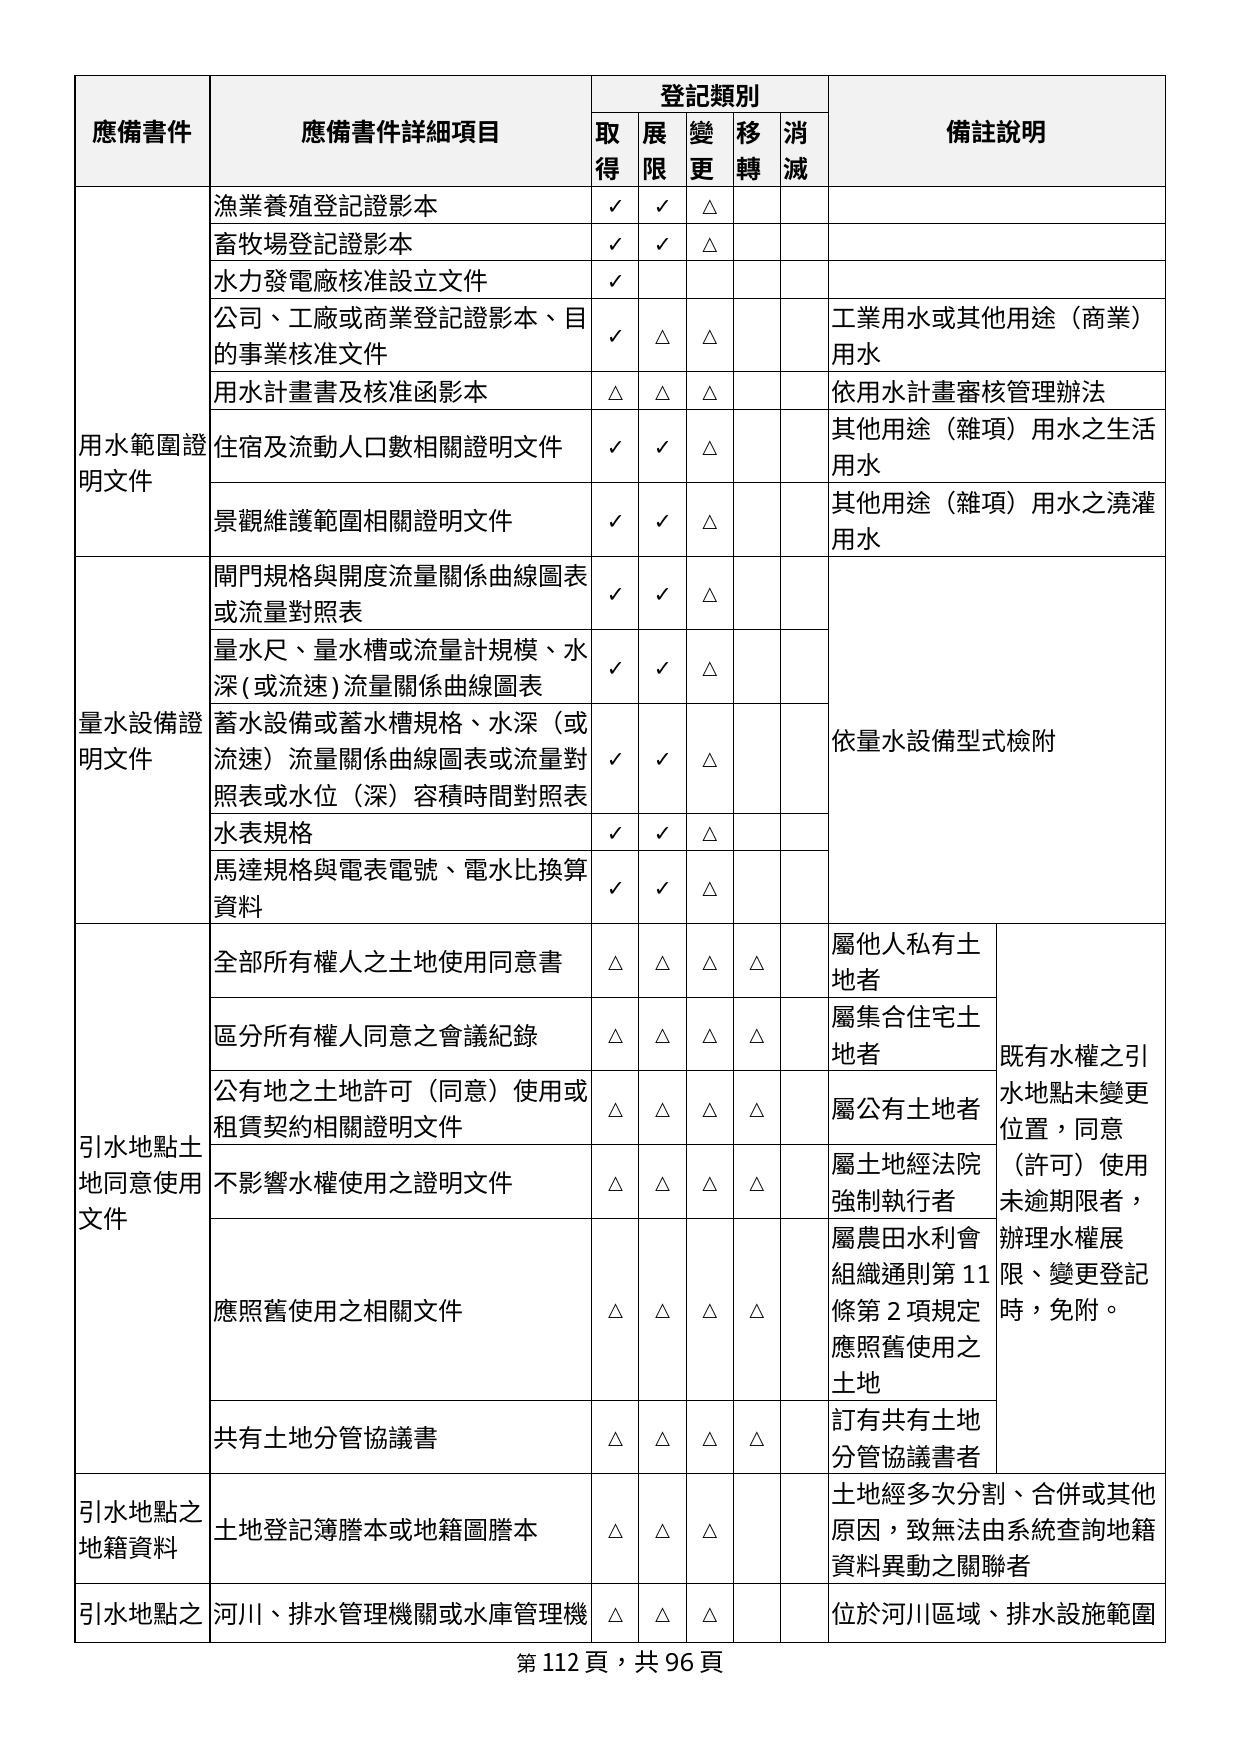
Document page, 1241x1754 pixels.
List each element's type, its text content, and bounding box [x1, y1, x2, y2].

table_cell △ [687, 851, 733, 923]
table_cell 區分所有權人同意之會議紀錄 [211, 998, 591, 1070]
table_cell ✓ [639, 704, 686, 812]
table_cell [781, 187, 828, 223]
table_cell [781, 924, 828, 997]
table_cell △ [734, 1401, 780, 1473]
table_cell ✓ [592, 630, 638, 703]
table_cell [734, 410, 780, 482]
table_cell △ [639, 998, 686, 1070]
table_cell [781, 1474, 828, 1583]
table_cell 位於河川區域、排水設施範圍 [829, 1584, 1165, 1642]
table_cell 依量水設備型式檢附 [829, 557, 1165, 923]
table_header 應備書件 [76, 76, 209, 186]
table_cell 全部所有權人之土地使用同意書 [211, 924, 591, 997]
table_cell ✓ [592, 410, 638, 482]
table_cell [829, 187, 1165, 223]
table_cell 其他用途（雜項）用水之澆灌用水 [829, 483, 1165, 556]
table_cell 訂有共有土地分管協議書者 [829, 1401, 996, 1473]
table_cell △ [687, 998, 733, 1070]
table_cell [734, 372, 780, 408]
table_cell [734, 851, 780, 923]
table_cell 畜牧場登記證影本 [211, 224, 591, 260]
table_cell △ [639, 372, 686, 408]
table_cell △ [639, 1584, 686, 1642]
table_cell △ [734, 1219, 780, 1400]
table_cell [781, 630, 828, 703]
table_cell ✓ [639, 814, 686, 850]
table_cell 閘門規格與開度流量關係曲線圖表或流量對照表 [211, 557, 591, 629]
table_cell [829, 224, 1165, 260]
table_cell [734, 1474, 780, 1583]
table_cell [734, 483, 780, 556]
table_cell △ [639, 1401, 686, 1473]
table_cell [781, 299, 828, 371]
table_header 登記類別 [592, 76, 828, 112]
table_cell 引水地點之地籍資料 [76, 1474, 209, 1583]
table_cell [734, 299, 780, 371]
table_cell 不影響水權使用之證明文件 [211, 1145, 591, 1217]
table_cell [734, 1584, 780, 1642]
table_cell △ [687, 924, 733, 997]
table_cell [639, 261, 686, 298]
table_cell △ [687, 557, 733, 629]
table_cell △ [734, 1145, 780, 1217]
table_cell 水表規格 [211, 814, 591, 850]
table_cell 屬集合住宅土地者 [829, 998, 996, 1070]
table_cell △ [687, 1584, 733, 1642]
table_cell 應照舊使用之相關文件 [211, 1219, 591, 1400]
table_cell 依用水計畫審核管理辦法 [829, 372, 1165, 408]
table_cell 住宿及流動人口數相關證明文件 [211, 410, 591, 482]
table_cell △ [687, 1401, 733, 1473]
table_cell △ [734, 998, 780, 1070]
table_cell ✓ [639, 483, 686, 556]
table_cell ✓ [592, 224, 638, 260]
table_cell [734, 261, 780, 298]
table_cell △ [639, 1071, 686, 1144]
table_header 備註說明 [829, 76, 1165, 186]
table_cell △ [592, 1219, 638, 1400]
table_cell [781, 1219, 828, 1400]
table_cell ✓ [639, 224, 686, 260]
table_cell [734, 224, 780, 260]
table_cell [781, 372, 828, 408]
table_cell [781, 1584, 828, 1642]
table_cell [687, 261, 733, 298]
table_cell 量水設備證明文件 [76, 557, 209, 923]
table_cell △ [592, 1401, 638, 1473]
table_cell [734, 704, 780, 812]
table_cell [734, 630, 780, 703]
table_cell △ [639, 1219, 686, 1400]
table_cell ✓ [639, 187, 686, 223]
table_cell △ [639, 924, 686, 997]
table_cell 公有地之土地許可（同意）使用或租賃契約相關證明文件 [211, 1071, 591, 1144]
table_cell [829, 261, 1165, 298]
table_cell △ [687, 1219, 733, 1400]
table_cell [781, 557, 828, 629]
table_cell △ [639, 1474, 686, 1583]
table_cell ✓ [639, 630, 686, 703]
table_cell 變更 [687, 113, 733, 186]
table_cell [781, 814, 828, 850]
table_cell [781, 224, 828, 260]
table_cell △ [639, 299, 686, 371]
table_cell ✓ [592, 261, 638, 298]
table_cell △ [592, 1474, 638, 1583]
table_cell 漁業養殖登記證影本 [211, 187, 591, 223]
table_cell 其他用途（雜項）用水之生活用水 [829, 410, 1165, 482]
table_cell 工業用水或其他用途（商業）用水 [829, 299, 1165, 371]
table_cell △ [592, 1071, 638, 1144]
table_cell ✓ [592, 299, 638, 371]
table_cell 消滅 [781, 113, 828, 186]
table_cell △ [734, 1071, 780, 1144]
table_cell 屬農田水利會組織通則第11條第2項規定應照舊使用之土地 [829, 1219, 996, 1400]
table_cell 量水尺、量水槽或流量計規模、水深(或流速)流量關係曲線圖表 [211, 630, 591, 703]
table_cell △ [687, 1145, 733, 1217]
table_cell ✓ [592, 851, 638, 923]
table_cell △ [592, 372, 638, 408]
table_cell 共有土地分管協議書 [211, 1401, 591, 1473]
table_cell 土地經多次分割、合併或其他原因，致無法由系統查詢地籍資料異動之關聯者 [829, 1474, 1165, 1583]
table_cell [781, 410, 828, 482]
table_cell [781, 704, 828, 812]
table_cell [781, 261, 828, 298]
table_cell [781, 483, 828, 556]
table_cell △ [592, 998, 638, 1070]
table_cell △ [687, 224, 733, 260]
table_cell △ [687, 372, 733, 408]
table_cell △ [734, 924, 780, 997]
table_cell 屬他人私有土地者 [829, 924, 996, 997]
table_cell 展限 [639, 113, 686, 186]
table_cell 引水地點土地同意使用文件 [76, 924, 209, 1473]
table_cell 蓄水設備或蓄水槽規格、水深（或流速）流量關係曲線圖表或流量對照表或水位（深）容積時間對照表 [211, 704, 591, 812]
table_cell [781, 1145, 828, 1217]
table_cell △ [687, 410, 733, 482]
table_cell △ [687, 483, 733, 556]
table_cell △ [687, 1474, 733, 1583]
table_cell △ [639, 1145, 686, 1217]
table_cell 土地登記簿謄本或地籍圖謄本 [211, 1474, 591, 1583]
table_cell △ [687, 630, 733, 703]
table_cell 用水計畫書及核准函影本 [211, 372, 591, 408]
table_cell △ [687, 814, 733, 850]
table_cell △ [592, 1145, 638, 1217]
table_cell △ [687, 704, 733, 812]
table_cell ✓ [592, 704, 638, 812]
table_cell △ [687, 299, 733, 371]
table_cell [781, 998, 828, 1070]
table_cell 河川、排水管理機關或水庫管理機 [211, 1584, 591, 1642]
table_cell 屬土地經法院強制執行者 [829, 1145, 996, 1217]
table_cell 引水地點之 [76, 1584, 209, 1642]
table_cell 取得 [592, 113, 638, 186]
table_cell △ [687, 1071, 733, 1144]
table_cell 公司、工廠或商業登記證影本、目的事業核准文件 [211, 299, 591, 371]
table_cell ✓ [592, 557, 638, 629]
table_cell △ [592, 924, 638, 997]
table_cell [781, 851, 828, 923]
table_cell ✓ [639, 851, 686, 923]
table_cell [734, 814, 780, 850]
table_cell 用水範圍證明文件 [76, 187, 209, 556]
table_cell ✓ [592, 187, 638, 223]
table_cell [781, 1401, 828, 1473]
table_cell ✓ [592, 483, 638, 556]
table_cell ✓ [639, 557, 686, 629]
table_cell [734, 557, 780, 629]
table_header 應備書件詳細項目 [211, 76, 591, 186]
table_cell [781, 1071, 828, 1144]
table_cell 景觀維護範圍相關證明文件 [211, 483, 591, 556]
table_cell 水力發電廠核准設立文件 [211, 261, 591, 298]
table_cell △ [687, 187, 733, 223]
table_cell 既有水權之引水地點未變更位置，同意（許可）使用未逾期限者，辦理水權展限、變更登記時，免附。 [997, 924, 1165, 1473]
table_cell △ [592, 1584, 638, 1642]
table_cell ✓ [592, 814, 638, 850]
table_cell ✓ [639, 410, 686, 482]
table_cell 移轉 [734, 113, 780, 186]
table_cell [734, 187, 780, 223]
table_cell 馬達規格與電表電號、電水比換算資料 [211, 851, 591, 923]
table_cell 屬公有土地者 [829, 1071, 996, 1144]
